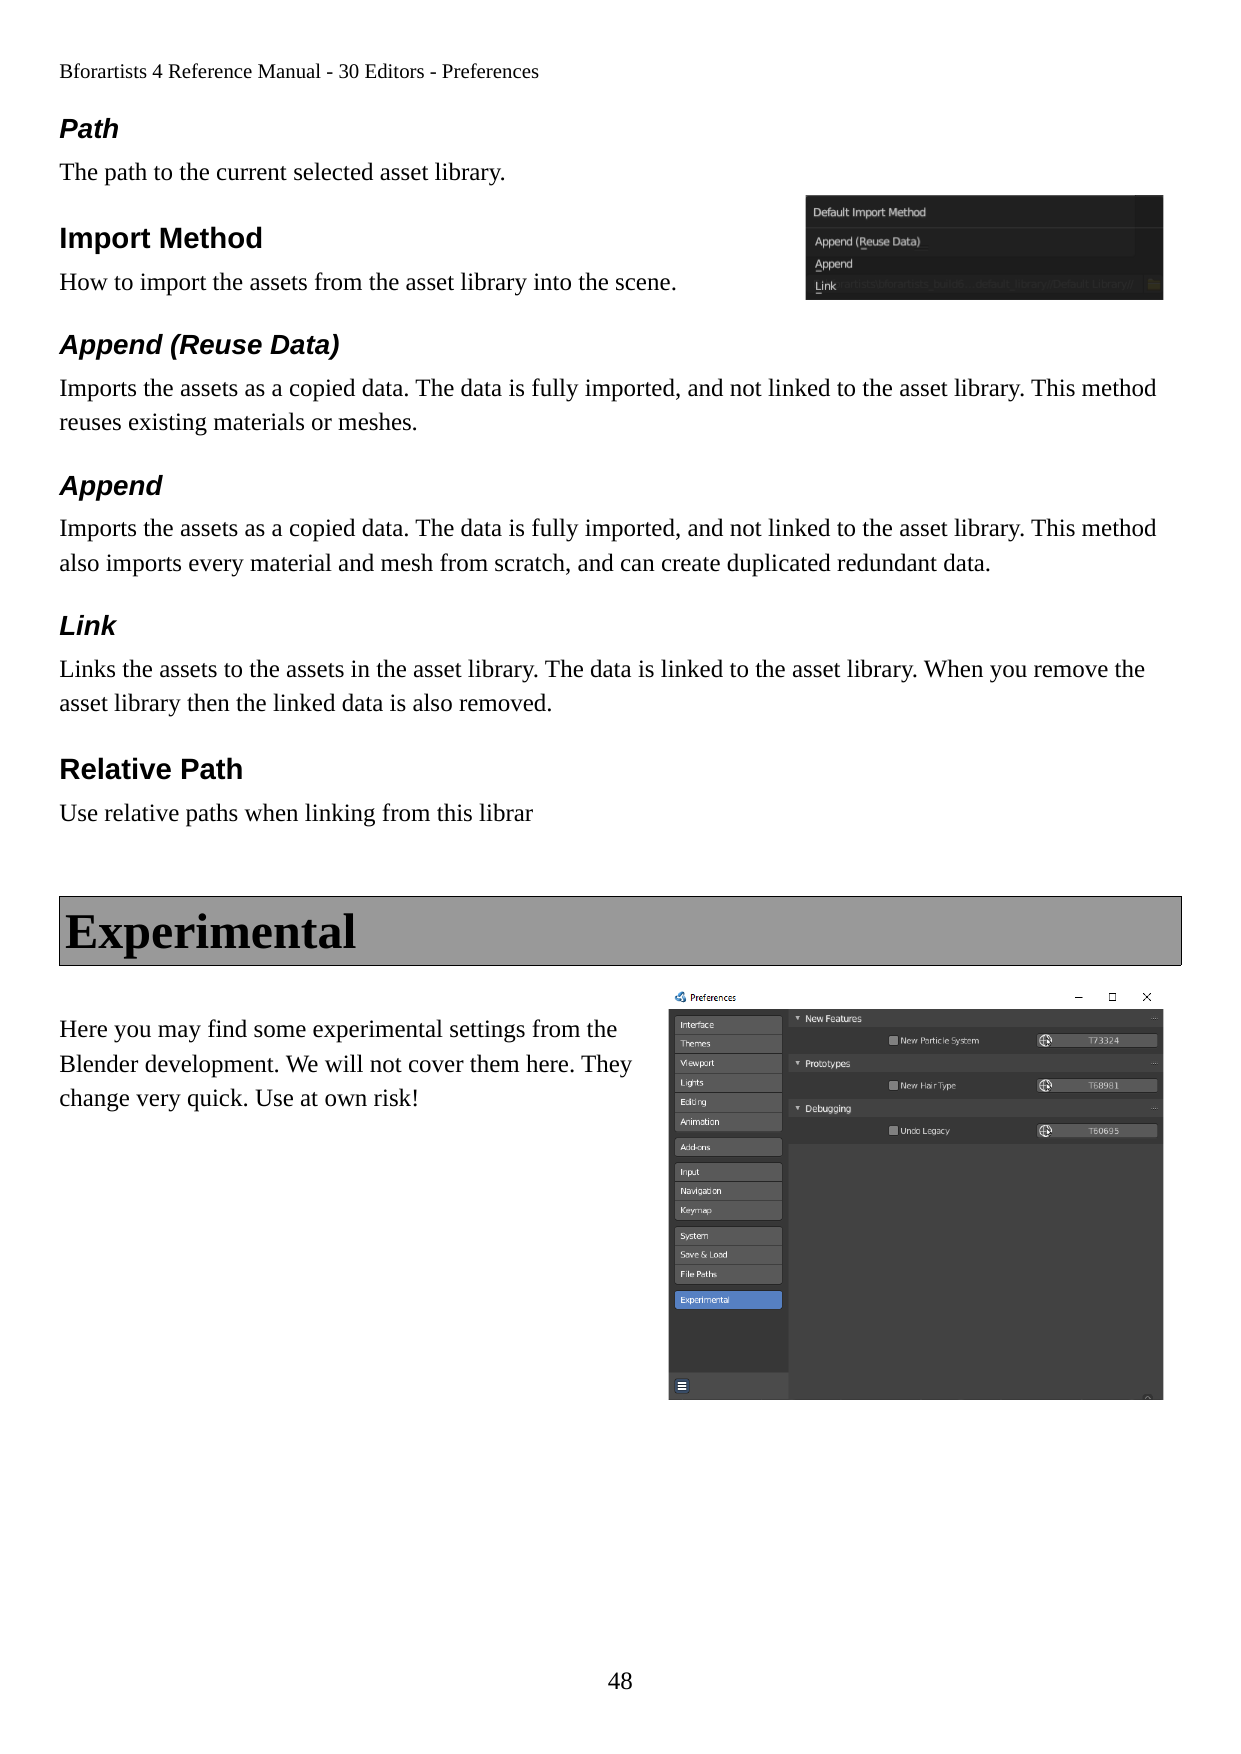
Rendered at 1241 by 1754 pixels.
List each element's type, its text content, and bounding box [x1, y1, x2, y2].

picture [805, 195, 1164, 300]
subtitle Relative Path [59, 752, 1181, 786]
text Links the assets to the assets in the asset library. The data is linked to the asset library. When you remove the asset library then the linked data is also removed. [59, 654, 1181, 717]
text Use relative paths when linking from this librar [59, 798, 1181, 827]
text How to import the assets from the asset library into the scene. [59, 267, 805, 296]
picture [668, 986, 1164, 1400]
text Imports the assets as a copied data. The data is fully imported, and not linked to the asset library. This method also imports every material and mesh from scratch, and can create duplicated redundant data. [59, 513, 1181, 576]
subtitle Append (Reuse Data) [59, 328, 1181, 360]
table_header Experimental [60, 897, 1181, 965]
text Here you may find some experimental settings from the Blender development. We will not cover them here. They change very quick. Use at own risk! [59, 1014, 668, 1112]
subtitle Path [59, 113, 1181, 144]
subtitle [1164, 221, 1181, 254]
text Imports the assets as a copied data. The data is fully imported, and not linked to the asset library. This method reuses existing materials or meshes. [59, 373, 1181, 436]
subtitle Append [59, 469, 1181, 501]
subtitle Import Method [59, 221, 805, 254]
text The path to the current selected asset library. [59, 157, 1181, 186]
subtitle Link [59, 609, 1181, 641]
